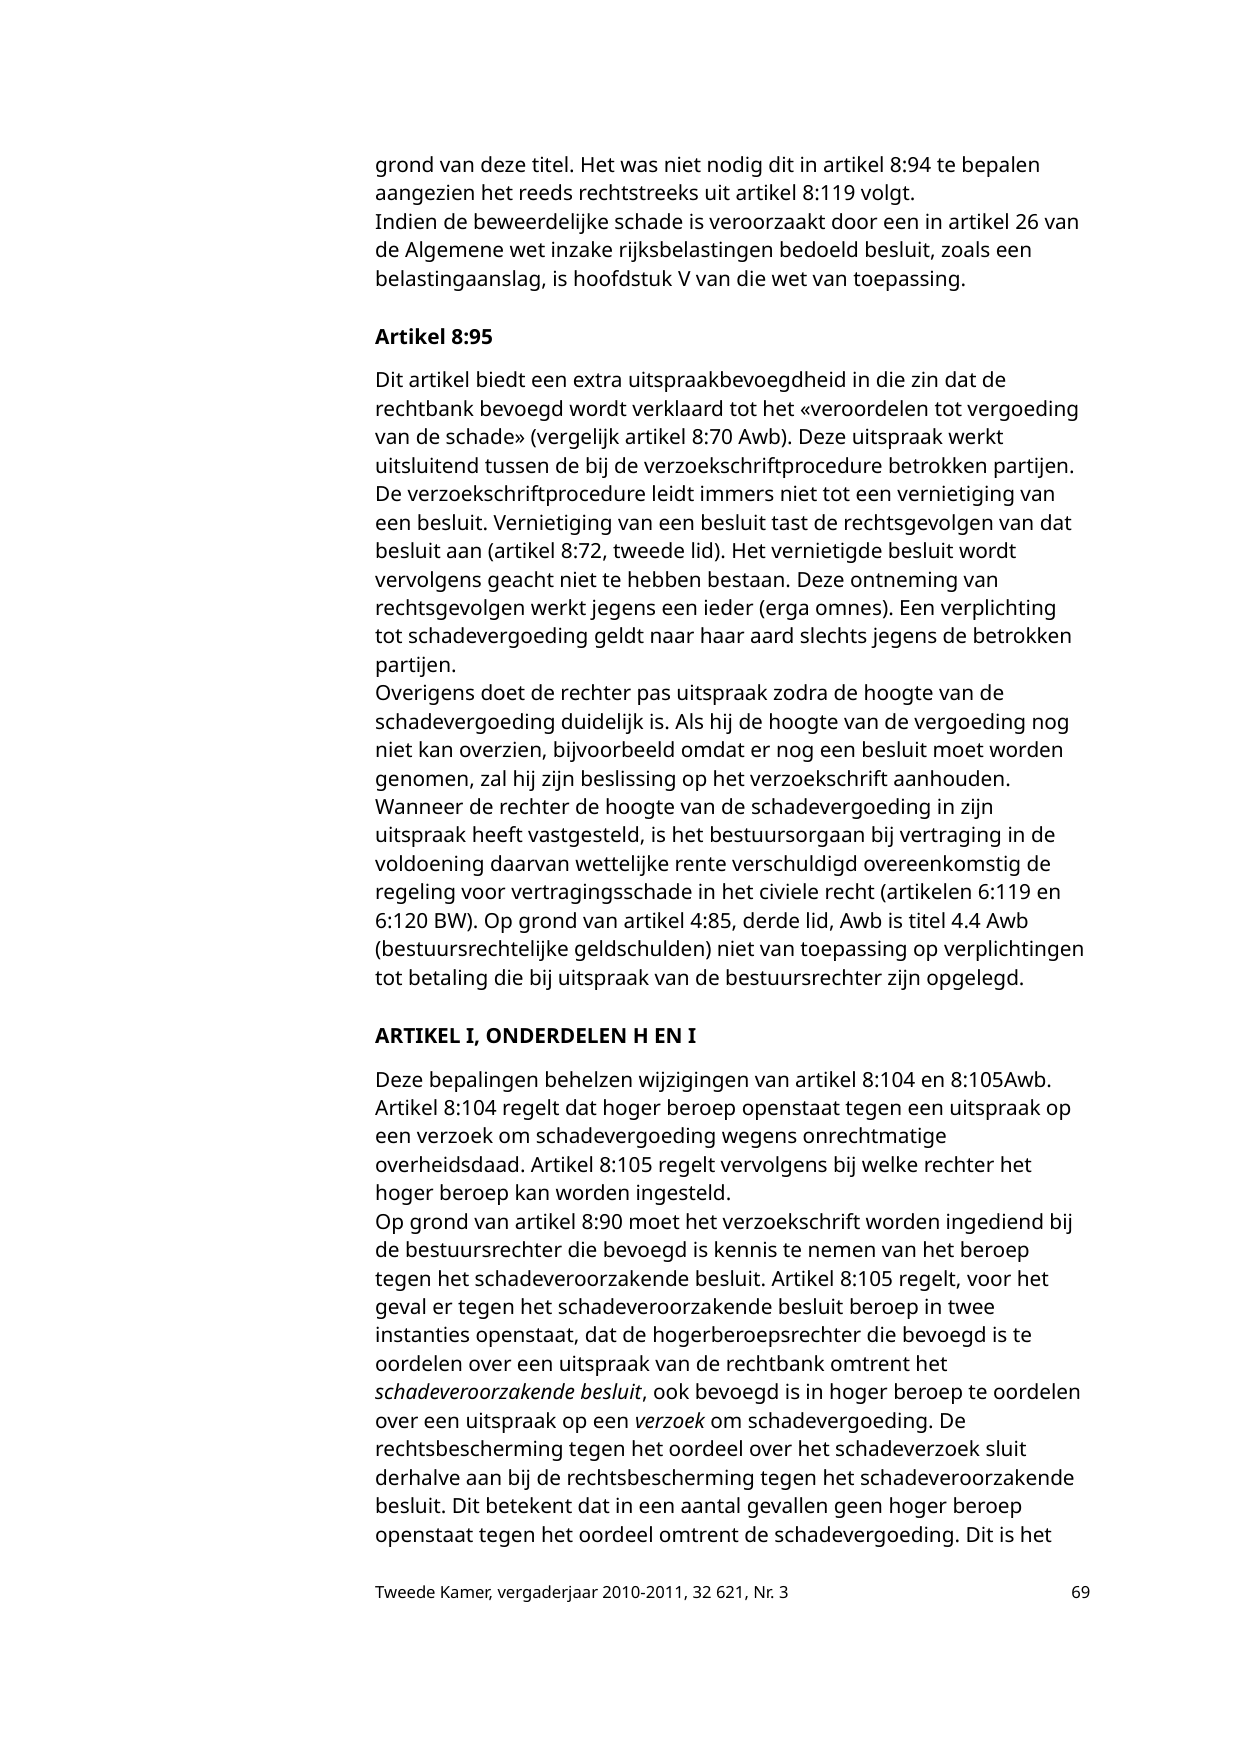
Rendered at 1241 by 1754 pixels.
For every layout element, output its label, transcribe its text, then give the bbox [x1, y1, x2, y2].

text Overigens doet de rechter pas uitspraak zodra de hoogte van de schadevergoeding duidelijk is. Als hij de hoogte van de vergoeding nog niet kan overzien, bijvoorbeeld omdat er nog een besluit moet worden genomen, zal hij zijn beslissing op het verzoekschrift aanhouden. [375, 678, 1090, 792]
text Artikel 8:95 [375, 322, 1090, 351]
text Indien de beweerdelijke schade is veroorzaakt door een in artikel 26 van de Algemene wet inzake rijksbelastingen bedoeld besluit, zoals een belastingaanslag, is hoofdstuk V van die wet van toepassing. [375, 207, 1090, 292]
text Deze bepalingen behelzen wijzigingen van artikel 8:104 en 8:105Awb. Artikel 8:104 regelt dat hoger beroep openstaat tegen een uitspraak op een verzoek om schadevergoeding wegens onrechtmatige overheidsdaad. Artikel 8:105 regelt vervolgens bij welke rechter het hoger beroep kan worden ingesteld. [375, 1065, 1090, 1207]
text grond van deze titel. Het was niet nodig dit in artikel 8:94 te bepalen aangezien het reeds rechtstreeks uit artikel 8:119 volgt. [375, 150, 1090, 207]
text Op grond van artikel 8:90 moet het verzoekschrift worden ingediend bij de bestuursrechter die bevoegd is kennis te nemen van het beroep tegen het schadeveroorzakende besluit. Artikel 8:105 regelt, voor het geval er tegen het schadeveroorzakende besluit beroep in twee instanties openstaat, dat de hogerberoepsrechter die bevoegd is te oordelen over een uitspraak van de rechtbank omtrent het schadeveroorzakende besluit, ook bevoegd is in hoger beroep te oordelen over een uitspraak op een verzoek om schadevergoeding. De rechtsbescherming tegen het oordeel over het schadeverzoek sluit derhalve aan bij de rechtsbescherming tegen het schadeveroorzakende besluit. Dit betekent dat in een aantal gevallen geen hoger beroep openstaat tegen het oordeel omtrent de schadevergoeding. Dit is het [375, 1207, 1090, 1548]
text ARTIKEL I, ONDERDELEN H EN I [375, 1021, 1090, 1050]
text Dit artikel biedt een extra uitspraakbevoegdheid in die zin dat de rechtbank bevoegd wordt verklaard tot het «veroordelen tot vergoeding van de schade» (vergelijk artikel 8:70 Awb). Deze uitspraak werkt uitsluitend tussen de bij de verzoekschriftprocedure betrokken partijen. De verzoekschriftprocedure leidt immers niet tot een vernietiging van een besluit. Vernietiging van een besluit tast de rechtsgevolgen van dat besluit aan (artikel 8:72, tweede lid). Het vernietigde besluit wordt vervolgens geacht niet te hebben bestaan. Deze ontneming van rechtsgevolgen werkt jegens een ieder (erga omnes). Een verplichting tot schadevergoeding geldt naar haar aard slechts jegens de betrokken partijen. [375, 366, 1090, 678]
text Wanneer de rechter de hoogte van de schadevergoeding in zijn uitspraak heeft vastgesteld, is het bestuursorgaan bij vertraging in de voldoening daarvan wettelijke rente verschuldigd overeenkomstig de regeling voor vertragingsschade in het civiele recht (artikelen 6:119 en 6:120 BW). Op grond van artikel 4:85, derde lid, Awb is titel 4.4 Awb (bestuursrechtelijke geldschulden) niet van toepassing op verplichtingen tot betaling die bij uitspraak van de bestuursrechter zijn opgelegd. [375, 792, 1090, 991]
